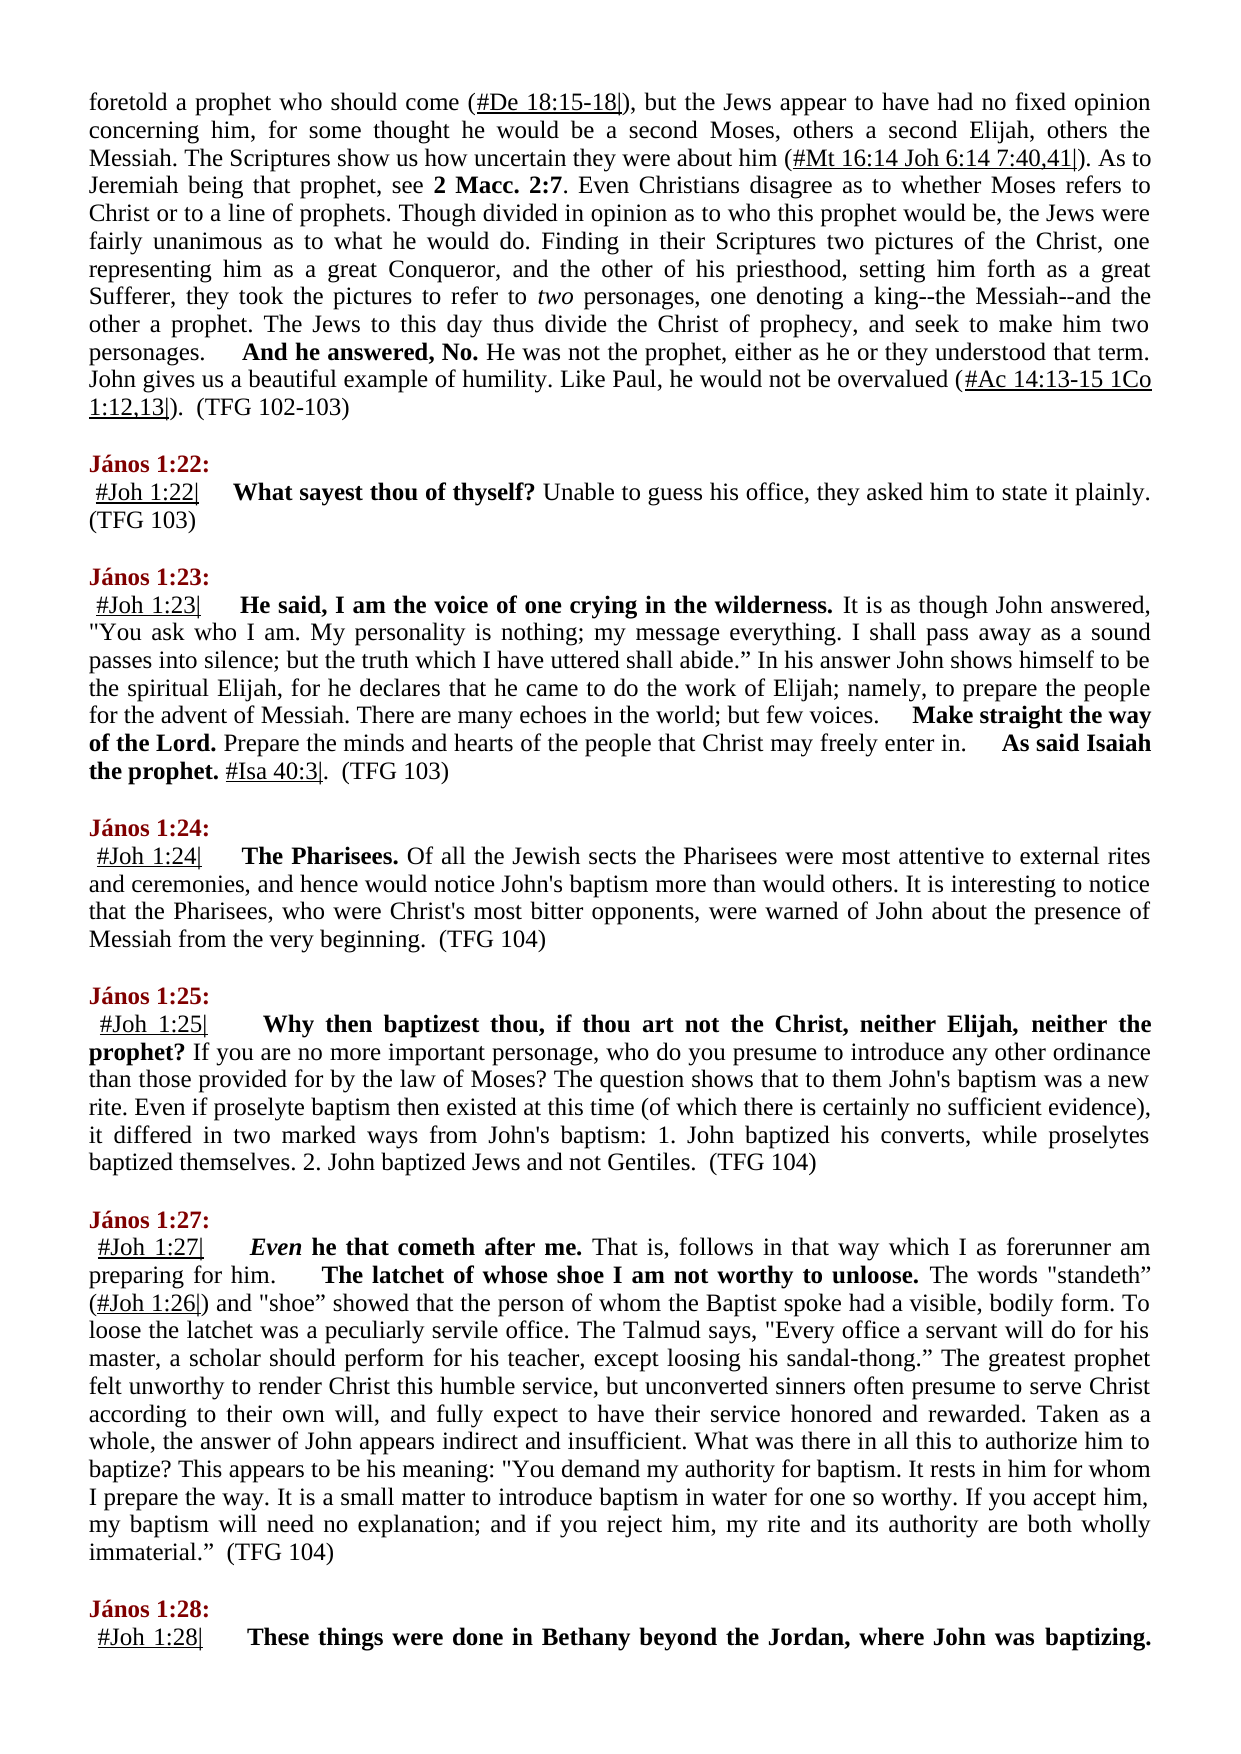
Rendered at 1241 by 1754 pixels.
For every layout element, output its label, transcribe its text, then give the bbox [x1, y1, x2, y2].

text #Joh 1:22| What sayest thou of thyself? Unable to guess his office, they asked him to state it plainly. (TFG 103) [88, 478, 1152, 534]
text foretold a prophet who should come (#De 18:15-18|), but the Jews appear to have had no fixed opinion concerning him, for some thought he would be a second Moses, others a second Elijah, others the Messiah. The Scriptures show us how uncertain they were about him (#Mt 16:14 Joh 6:14 7:40,41|). As to Jeremiah being that prophet, see 2 Macc. 2:7. Even Christians disagree as to whether Moses refers to Christ or to a line of prophets. Though divided in opinion as to who this prophet would be, the Jews were fairly unanimous as to what he would do. Finding in their Scriptures two pictures of the Christ, one representing him as a great Conqueror, and the other of his priesthood, setting him forth as a great Sufferer, they took the pictures to refer to two personages, one denoting a king--the Messiah--and the other a prophet. The Jews to this day thus divide the Christ of prophecy, and seek to make him two personages. And he answered, No. He was not the prophet, either as he or they understood that term. John gives us a beautiful example of humility. Like Paul, he would not be overvalued (#Ac 14:13-15 1Co 1:12,13|). (TFG 102-103) [88, 88, 1152, 421]
text János 1:22: [88, 451, 1152, 478]
text #Joh 1:27| Even he that cometh after me. That is, follows in that way which I as forerunner am preparing for him. The latchet of whose shoe I am not worthy to unloose. The words "standeth” (#Joh 1:26|) and "shoe” showed that the person of whom the Baptist spoke had a visible, bodily form. To loose the latchet was a peculiarly servile office. The Talmud says, "Every office a servant will do for his master, a scholar should perform for his teacher, except loosing his sandal-thong.” The greatest prophet felt unworthy to render Christ this humble service, but unconverted sinners often presume to serve Christ according to their own will, and fully expect to have their service honored and rewarded. Taken as a whole, the answer of John appears indirect and insufficient. What was there in all this to authorize him to baptize? This appears to be his meaning: "You demand my authority for baptism. It rests in him for whom I prepare the way. It is a small matter to introduce baptism in water for one so worthy. If you accept him, my baptism will need no explanation; and if you reject him, my rite and its authority are both wholly immaterial.” (TFG 104) [88, 1233, 1152, 1566]
text János 1:23: [88, 563, 1152, 591]
text János 1:28: [88, 1595, 1152, 1623]
text János 1:27: [88, 1206, 1152, 1233]
text #Joh 1:24| The Pharisees. Of all the Jewish sects the Pharisees were most attentive to external rites and ceremonies, and hence would notice John's baptism more than would others. It is interesting to notice that the Pharisees, who were Christ's most bitter opponents, were warned of John about the presence of Messiah from the very beginning. (TFG 104) [88, 842, 1152, 953]
text #Joh 1:23| He said, I am the voice of one crying in the wilderness. It is as though John answered, "You ask who I am. My personality is nothing; my message everything. I shall pass away as a sound passes into silence; but the truth which I have uttered shall abide.” In his answer John shows himself to be the spiritual Elijah, for he declares that he came to do the work of Elijah; namely, to prepare the people for the advent of Messiah. There are many echoes in the world; but few voices. Make straight the way of the Lord. Prepare the minds and hearts of the people that Christ may freely enter in. As said Isaiah the prophet. #Isa 40:3|. (TFG 103) [88, 591, 1152, 785]
text János 1:25: [88, 982, 1152, 1010]
text #Joh 1:25| Why then baptizest thou, if thou art not the Christ, neither Elijah, neither the prophet? If you are no more important personage, who do you presume to introduce any other ordinance than those provided for by the law of Moses? The question shows that to them John's baptism was a new rite. Even if proselyte baptism then existed at this time (of which there is certainly no sufficient evidence), it differed in two marked ways from John's baptism: 1. John baptized his converts, while proselytes baptized themselves. 2. John baptized Jews and not Gentiles. (TFG 104) [88, 1010, 1152, 1176]
text János 1:24: [88, 814, 1152, 842]
text #Joh 1:28| These things were done in Bethany beyond the Jordan, where John was baptizing. [88, 1623, 1152, 1651]
